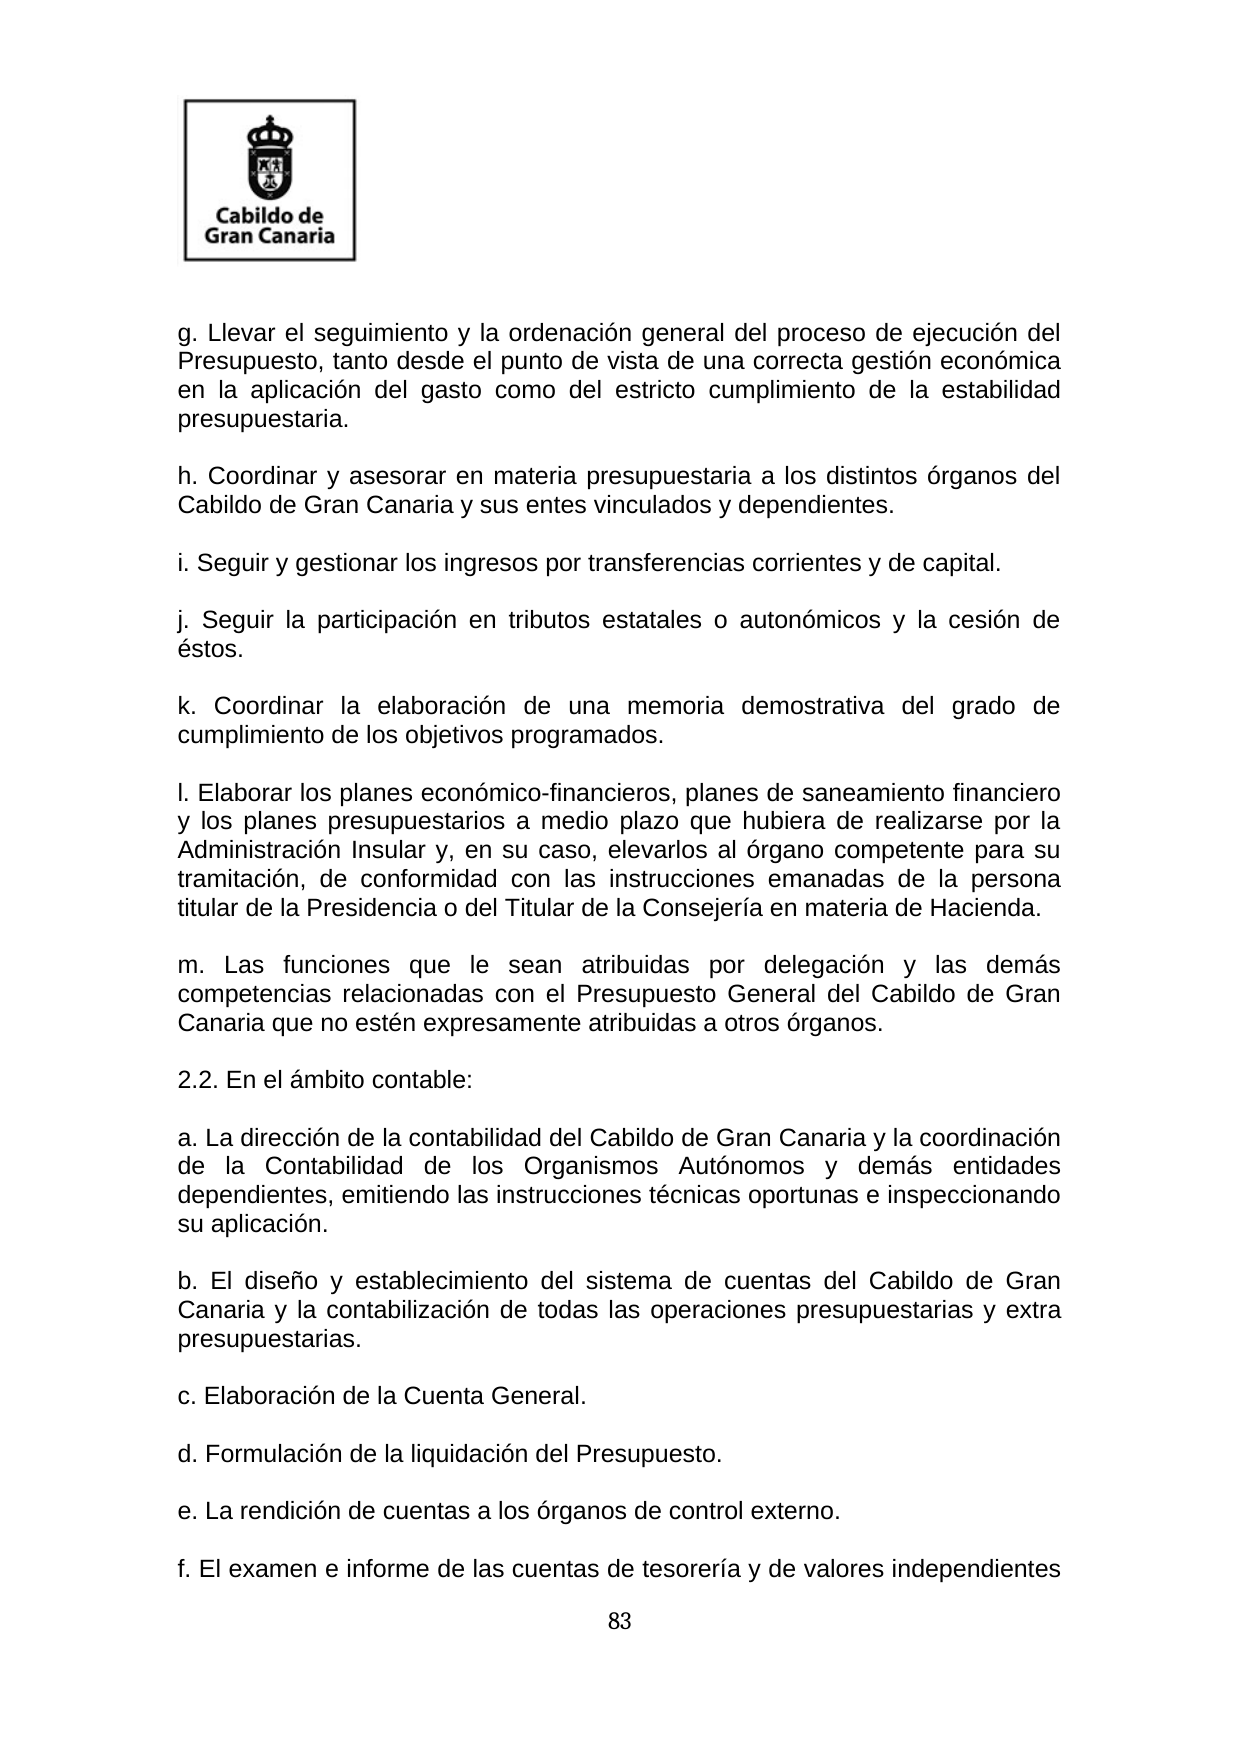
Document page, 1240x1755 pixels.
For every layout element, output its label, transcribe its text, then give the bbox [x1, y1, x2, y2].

text k. Coordinar la elaboración de una memoria demostrativa del grado de cumplimiento de los objetivos programados. [177, 691, 1062, 749]
text g. Llevar el seguimiento y la ordenación general del proceso de ejecución del Presupuesto, tanto desde el punto de vista de una correcta gestión económica en la aplicación del gasto como del estricto cumplimiento de la estabilidad presupuestaria. [177, 318, 1062, 433]
text e. La rendición de cuentas a los órganos de control externo. [177, 1496, 1062, 1525]
text c. Elaboración de la Cuenta General. [177, 1381, 1062, 1410]
text m. Las funciones que le sean atribuidas por delegación y las demás competencias relacionadas con el Presupuesto General del Cabildo de Gran Canaria que no estén expresamente atribuidas a otros órganos. [177, 950, 1062, 1036]
text 2.2. En el ámbito contable: [177, 1065, 1062, 1094]
text h. Coordinar y asesorar en materia presupuestaria a los distintos órganos del Cabildo de Gran Canaria y sus entes vinculados y dependientes. [177, 461, 1062, 519]
text b. El diseño y establecimiento del sistema de cuentas del Cabildo de Gran Canaria y la contabilización de todas las operaciones presupuestarias y extra presupuestarias. [177, 1266, 1062, 1353]
text f. El examen e informe de las cuentas de tesorería y de valores independientes [177, 1554, 1062, 1583]
text d. Formulación de la liquidación del Presupuesto. [177, 1439, 1062, 1468]
text l. Elaborar los planes económico-financieros, planes de saneamiento financiero y los planes presupuestarios a medio plazo que hubiera de realizarse por la Administración Insular y, en su caso, elevarlos al órgano competente para su tramitación, de conformidad con las instrucciones emanadas de la persona titular de la Presidencia o del Titular de la Consejería en materia de Hacienda. [177, 778, 1062, 921]
text j. Seguir la participación en tributos estatales o autonómicos y la cesión de éstos. [177, 605, 1062, 663]
text a. La dirección de la contabilidad del Cabildo de Gran Canaria y la coordinación de la Contabilidad de los Organismos Autónomos y demás entidades dependientes, emitiendo las instrucciones técnicas oportunas e inspeccionando su aplicación. [177, 1123, 1062, 1238]
text i. Seguir y gestionar los ingresos por transferencias corrientes y de capital. [177, 548, 1062, 576]
